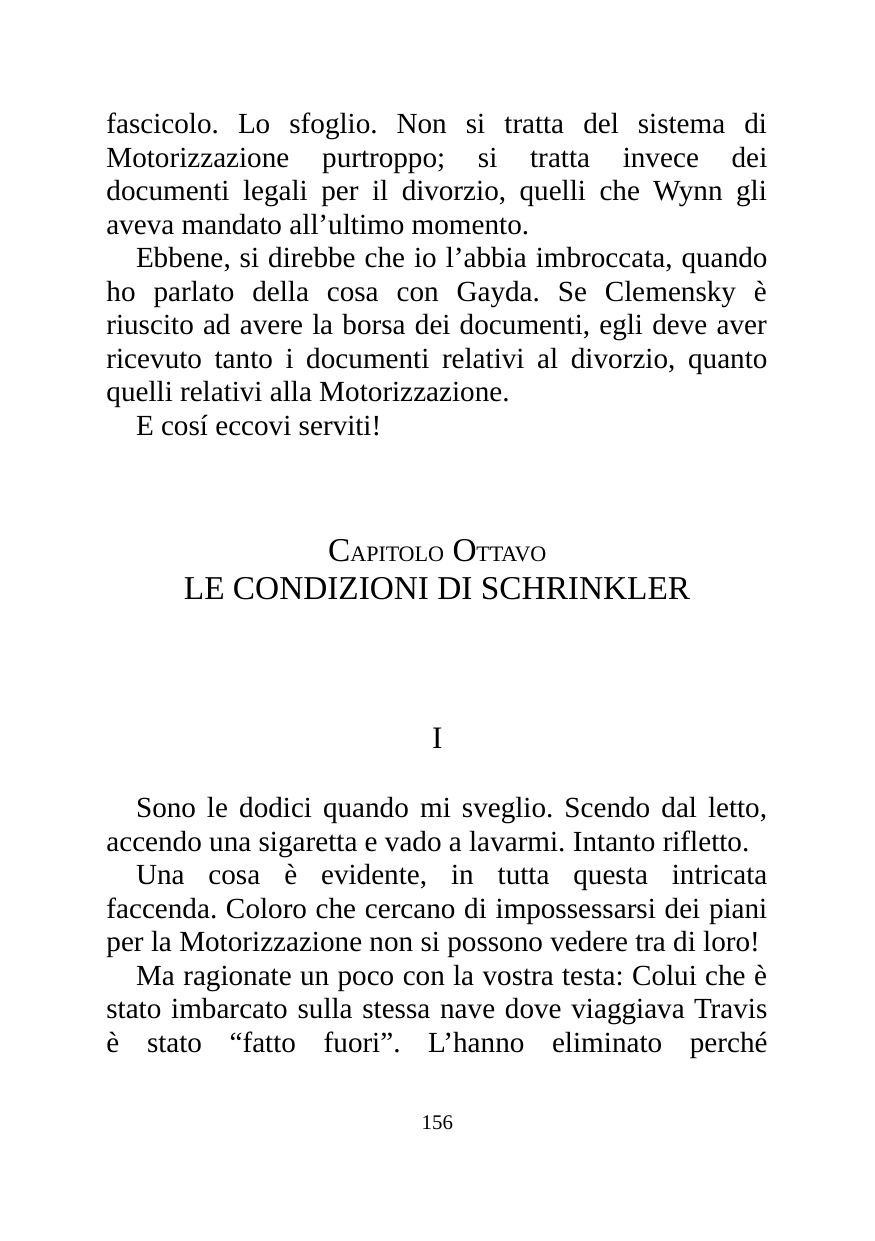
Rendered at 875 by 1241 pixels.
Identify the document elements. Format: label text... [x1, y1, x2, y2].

text fascicolo. Lo sfoglio. Non si tratta del sistema di Motorizzazione purtroppo; si tratta invece dei documenti legali per il divorzio, quelli che Wynn gli aveva mandato all’ultimo momento. [106, 106, 768, 240]
text Ebbene, si direbbe che io l’abbia imbroccata, quando ho parlato della cosa con Gayda. Se Clemensky è riuscito ad avere la borsa dei documenti, egli deve aver ricevuto tanto i documenti relativi al divorzio, quanto quelli relativi alla Motorizzazione. [106, 240, 768, 408]
text Ma ragionate un poco con la vostra testa: Colui che è stato imbarcato sulla stessa nave dove viaggiava Travis è stato “fatto fuori”. L’hanno eliminato perché [106, 958, 768, 1059]
subtitle Capitolo Ottavo LE CONDIZIONI DI SCHRINKLER [106, 530, 768, 607]
text Una cosa è evidente, in tutta questa intricata faccenda. Coloro che cercano di impossessarsi dei piani per la Motorizzazione non si possono vedere tra di loro! [106, 857, 768, 958]
subtitle I [106, 719, 768, 755]
text Sono le dodici quando mi sveglio. Scendo dal letto, accendo una sigaretta e vado a lavarmi. Intanto rifletto. [106, 790, 768, 857]
text E cosí eccovi serviti! [106, 408, 768, 442]
